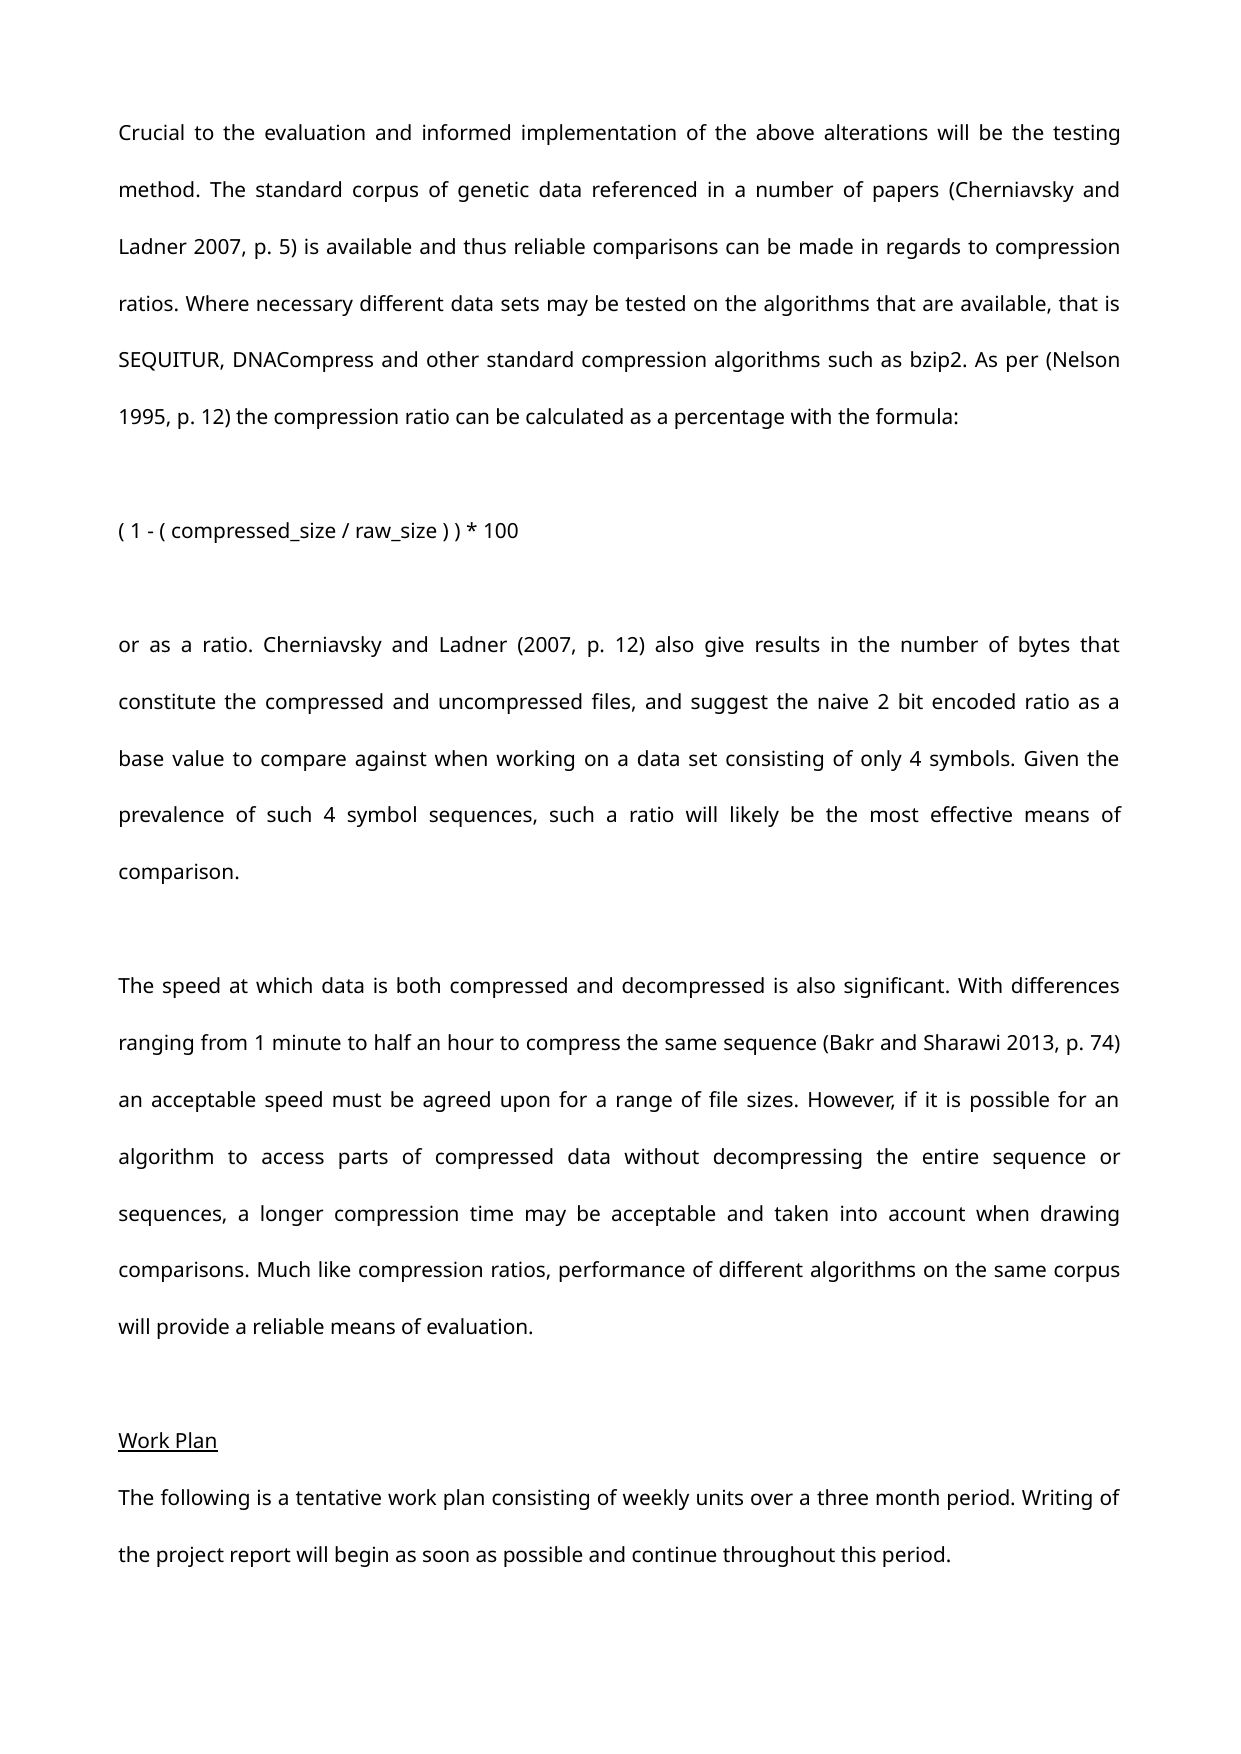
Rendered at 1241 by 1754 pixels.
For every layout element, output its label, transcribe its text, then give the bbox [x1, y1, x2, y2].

text or as a ratio. Cherniavsky and Ladner (2007, p. 12) also give results in the number of bytes that constitute the compressed and uncompressed files, and suggest the naive 2 bit encoded ratio as a base value to compare against when working on a data set consisting of only 4 symbols. Given the prevalence of such 4 symbol sequences, such a ratio will likely be the most effective means of comparison. [118, 630, 1122, 886]
text Work Plan [118, 1426, 1122, 1455]
text Crucial to the evaluation and informed implementation of the above alterations will be the testing method. The standard corpus of genetic data referenced in a number of papers (Cherniavsky and Ladner 2007, p. 5) is available and thus reliable comparisons can be made in regards to compression ratios. Where necessary different data sets may be tested on the algorithms that are available, that is SEQUITUR, DNACompress and other standard compression algorithms such as bzip2. As per (Nelson 1995, p. 12) the compression ratio can be calculated as a percentage with the formula: [118, 118, 1122, 431]
text The following is a tentative work plan consisting of weekly units over a three month period. Writing of the project report will begin as soon as possible and continue throughout this period. [118, 1483, 1122, 1568]
text The speed at which data is both compressed and decompressed is also significant. With differences ranging from 1 minute to half an hour to compress the same sequence (Bakr and Sharawi 2013, p. 74) an acceptable speed must be agreed upon for a range of file sizes. However, if it is possible for an algorithm to access parts of compressed data without decompressing the entire sequence or sequences, a longer compression time may be acceptable and taken into account when drawing comparisons. Much like compression ratios, performance of different algorithms on the same corpus will provide a reliable means of evaluation. [118, 971, 1122, 1341]
text ( 1 - ( compressed_size / raw_size ) ) * 100 [118, 516, 1122, 545]
